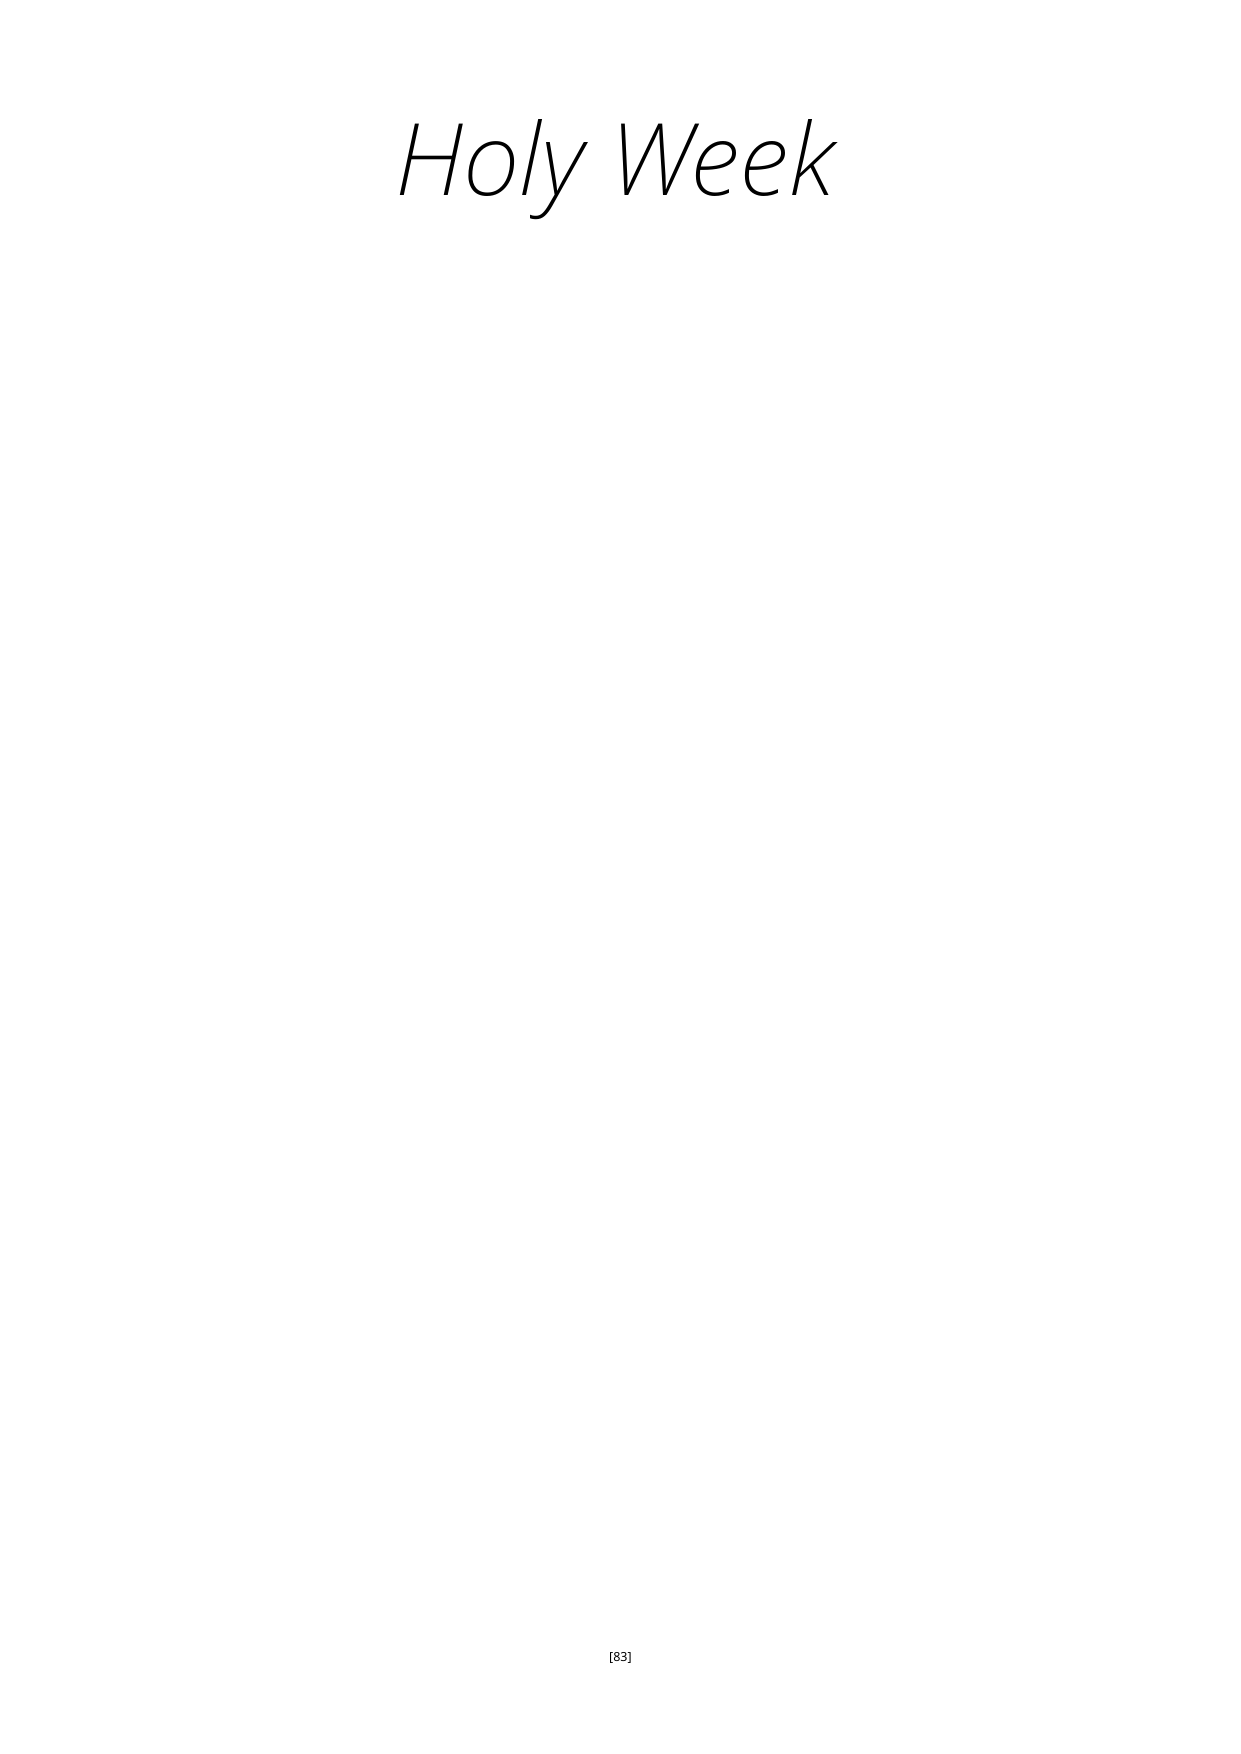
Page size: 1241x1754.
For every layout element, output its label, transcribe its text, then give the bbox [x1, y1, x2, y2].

title Holy Week [88, 88, 1152, 225]
